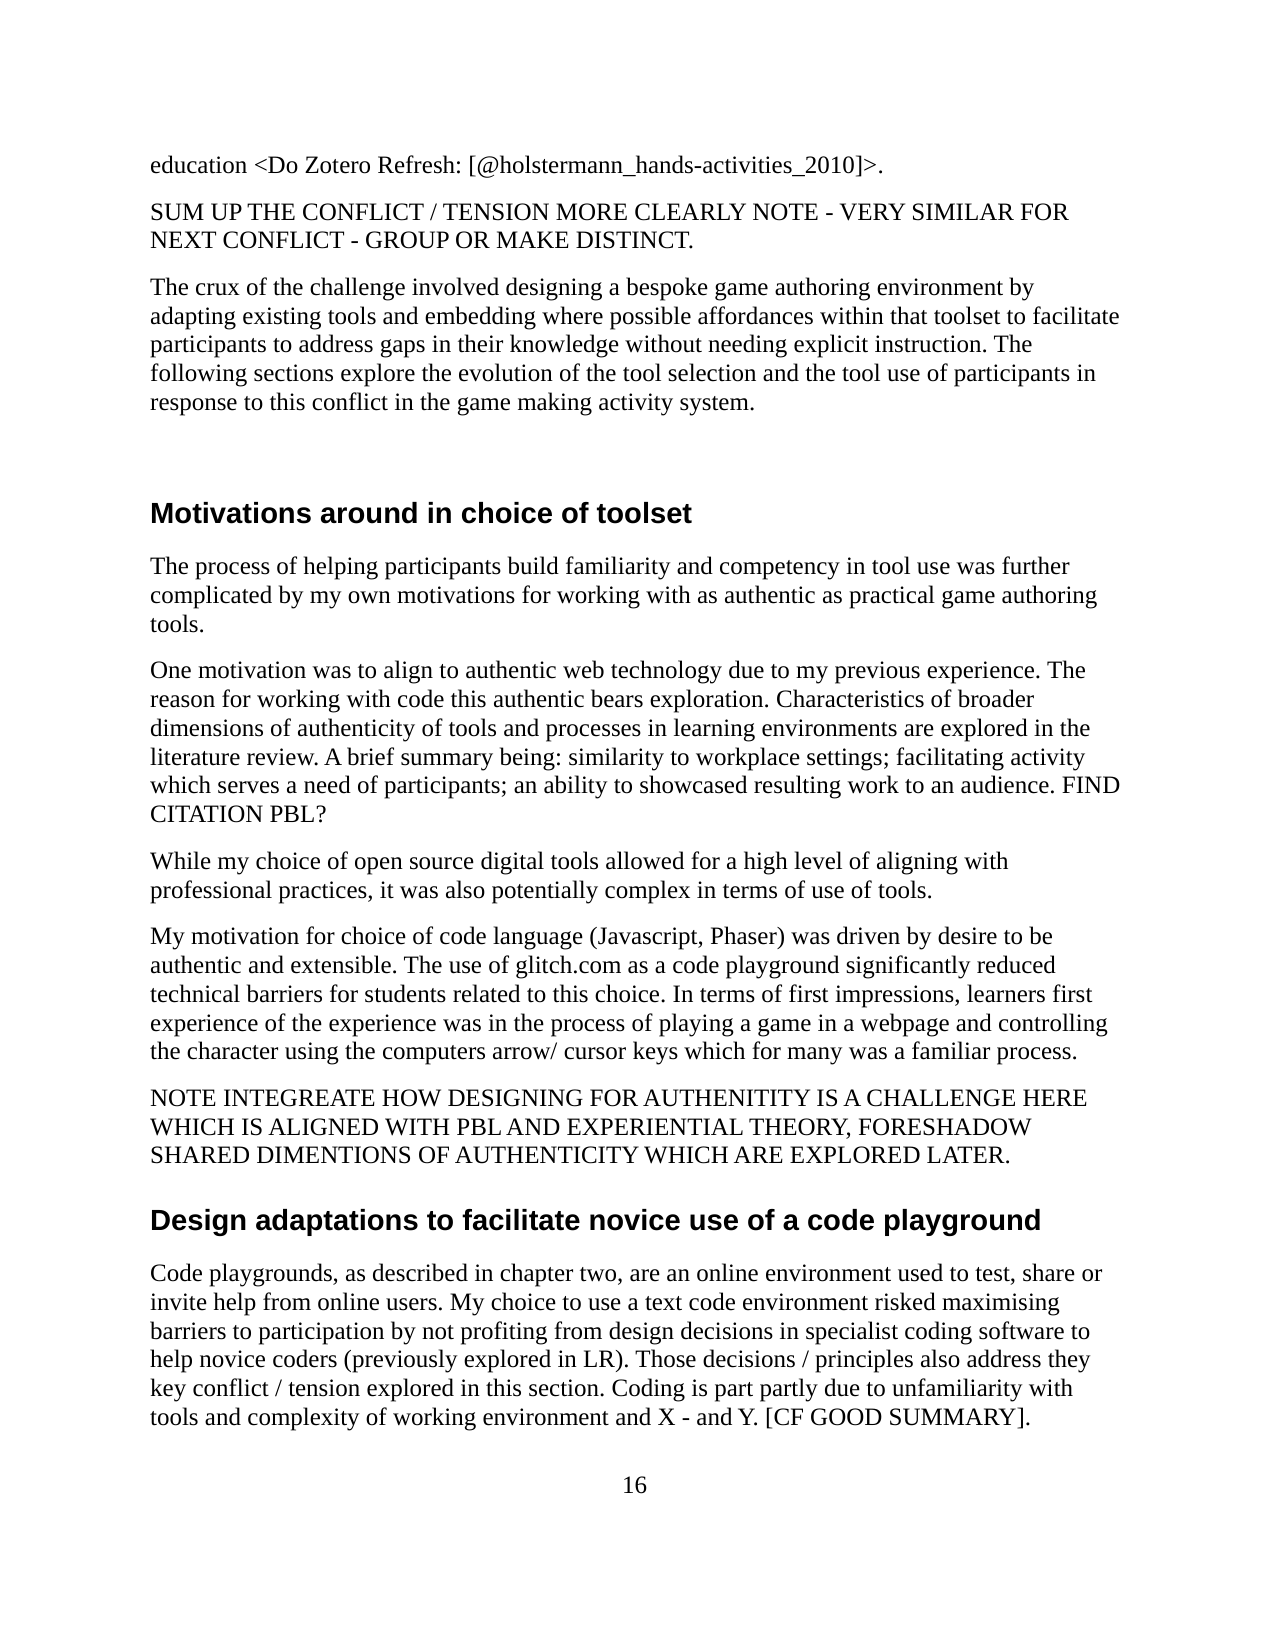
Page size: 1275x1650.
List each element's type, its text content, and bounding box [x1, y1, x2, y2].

text One motivation was to align to authentic web technology due to my previous experience. The reason for working with code this authentic bears exploration. Characteristics of broader dimensions of authenticity of tools and processes in learning environments are explored in the literature review. A brief summary being: similarity to workplace settings; facilitating activity which serves a need of participants; an ability to showcased resulting work to an audience. FIND CITATION PBL? [150, 656, 1125, 828]
text NOTE INTEGREATE HOW DESIGNING FOR AUTHENITITY IS A CHALLENGE HERE WHICH IS ALIGNED WITH PBL AND EXPERIENTIAL THEORY, FORESHADOW SHARED DIMENTIONS OF AUTHENTICITY WHICH ARE EXPLORED LATER. [150, 1083, 1125, 1169]
subtitle Motivations around in choice of toolset [150, 496, 1125, 530]
text Code playgrounds, as described in chapter two, are an online environment used to test, share or invite help from online users. My choice to use a text code environment risked maximising barriers to participation by not profiting from design decisions in specialist coding software to help novice coders (previously explored in LR). Those decisions / principles also address they key conflict / tension explored in this section. Coding is part partly due to unfamiliarity with tools and complexity of working environment and X - and Y. [CF GOOD SUMMARY]. [150, 1258, 1125, 1431]
text SUM UP THE CONFLICT / TENSION MORE CLEARLY NOTE - VERY SIMILAR FOR NEXT CONFLICT - GROUP OR MAKE DISTINCT. [150, 197, 1125, 254]
text The crux of the challenge involved designing a bespoke game authoring environment by adapting existing tools and embedding where possible affordances within that toolset to facilitate participants to address gaps in their knowledge without needing explicit instruction. The following sections explore the evolution of the tool selection and the tool use of participants in response to this conflict in the game making activity system. [150, 272, 1125, 416]
text education <Do Zotero Refresh: [@holstermann_hands-activities_2010]>. [150, 150, 1125, 179]
text While my choice of open source digital tools allowed for a high level of aligning with professional practices, it was also potentially complex in terms of use of tools. [150, 846, 1125, 903]
subtitle Design adaptations to facilitate novice use of a code playground [150, 1203, 1125, 1237]
text My motivation for choice of code language (Javascript, Phaser) was driven by desire to be authentic and extensible. The use of glitch.com as a code playground significantly reduced technical barriers for students related to this choice. In terms of first impressions, learners first experience of the experience was in the process of playing a game in a webpage and controlling the character using the computers arrow/ cursor keys which for many was a familiar process. [150, 921, 1125, 1065]
text The process of helping participants build familiarity and competency in tool use was further complicated by my own motivations for working with as authentic as practical game authoring tools. [150, 551, 1125, 638]
